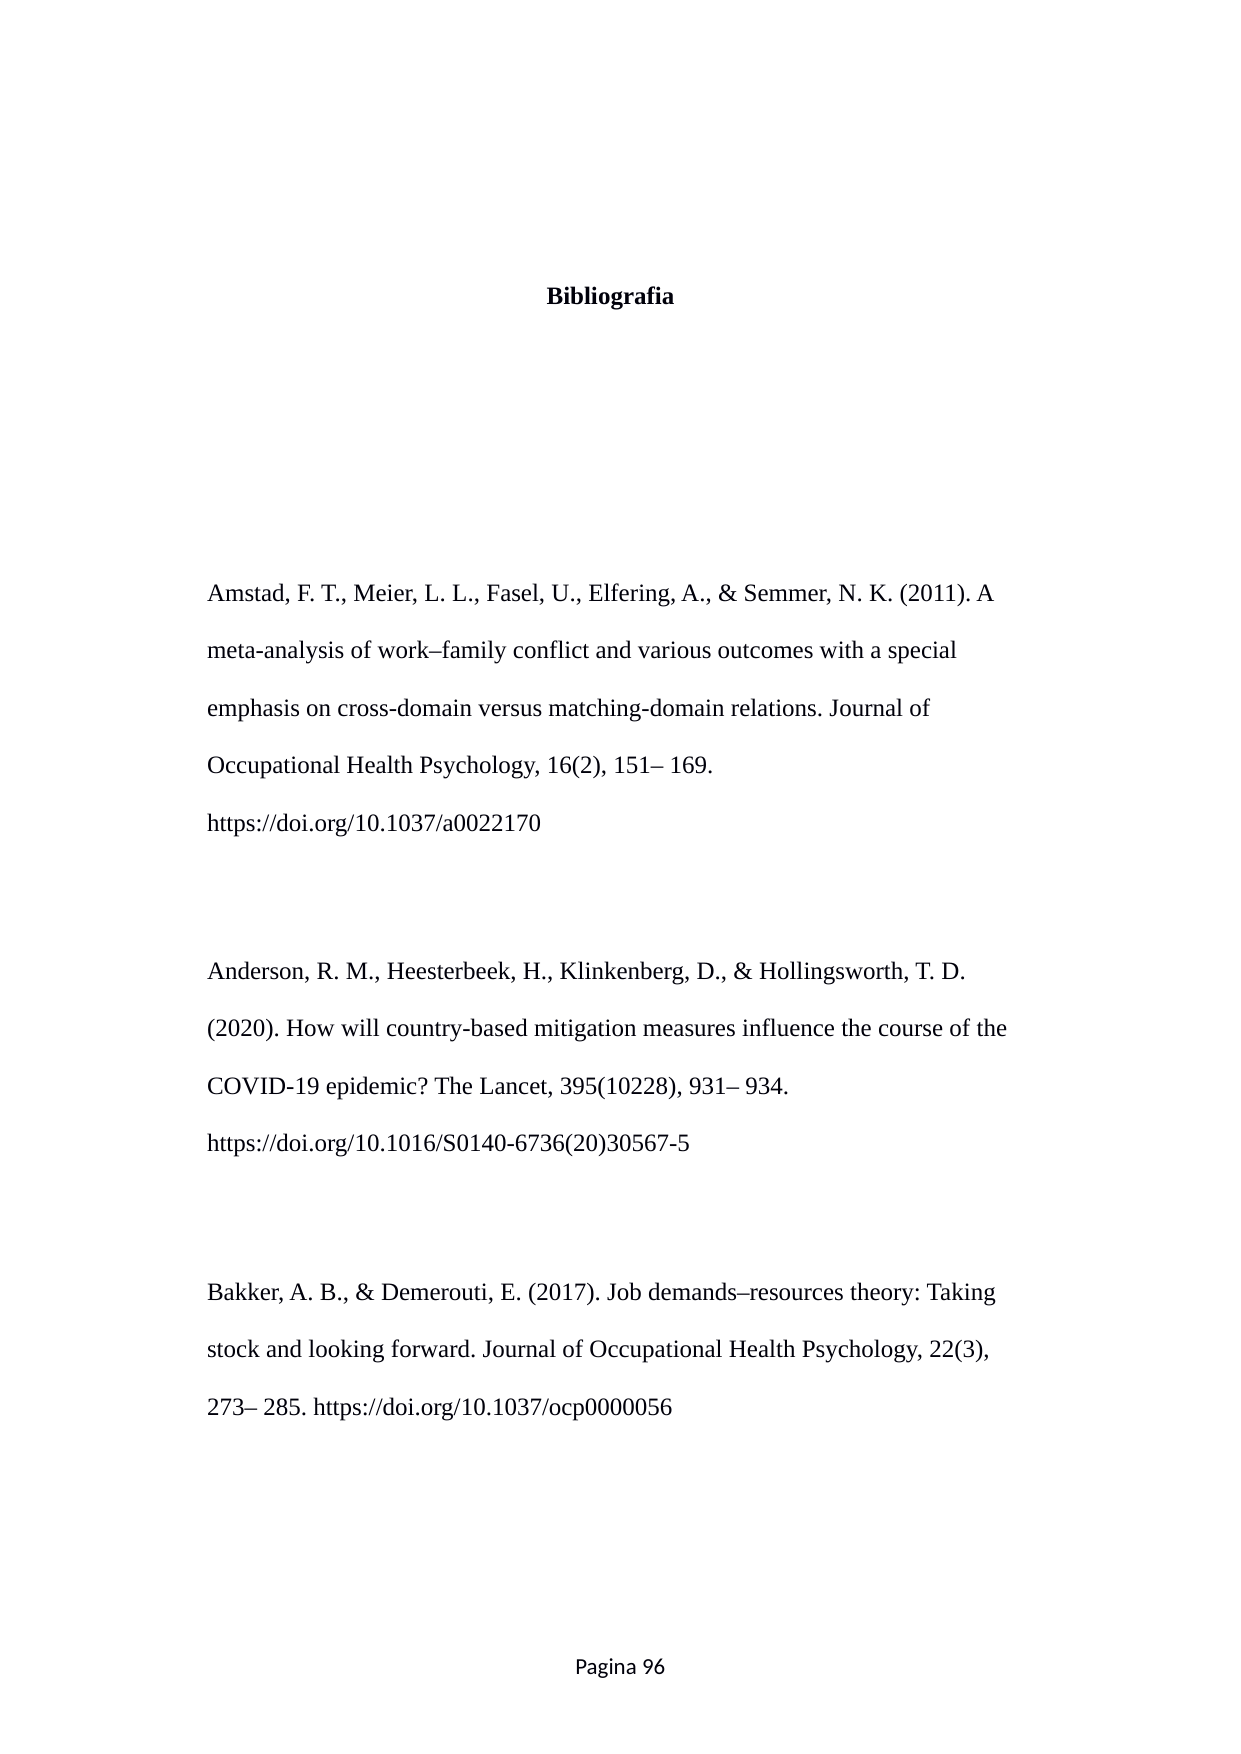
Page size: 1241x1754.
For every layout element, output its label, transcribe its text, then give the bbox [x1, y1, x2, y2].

text Amstad, F. T., Meier, L. L., Fasel, U., Elfering, A., & Semmer, N. K. (2011). A meta‐analysis of work–family conflict and various outcomes with a special emphasis on cross‐domain versus matching‐domain relations. Journal of Occupational Health Psychology, 16(2), 151– 169. https://doi.org/10.1037/a0022170 [207, 578, 1033, 836]
text Bakker, A. B., & Demerouti, E. (2017). Job demands–resources theory: Taking stock and looking forward. Journal of Occupational Health Psychology, 22(3), 273– 285. https://doi.org/10.1037/ocp0000056 [207, 1277, 1033, 1421]
text Bibliografia [207, 281, 1033, 310]
text Anderson, R. M., Heesterbeek, H., Klinkenberg, D., & Hollingsworth, T. D. (2020). How will country‐based mitigation measures influence the course of the COVID‐19 epidemic? The Lancet, 395(10228), 931– 934. https://doi.org/10.1016/S0140‐6736(20)30567‐5 [207, 956, 1033, 1157]
